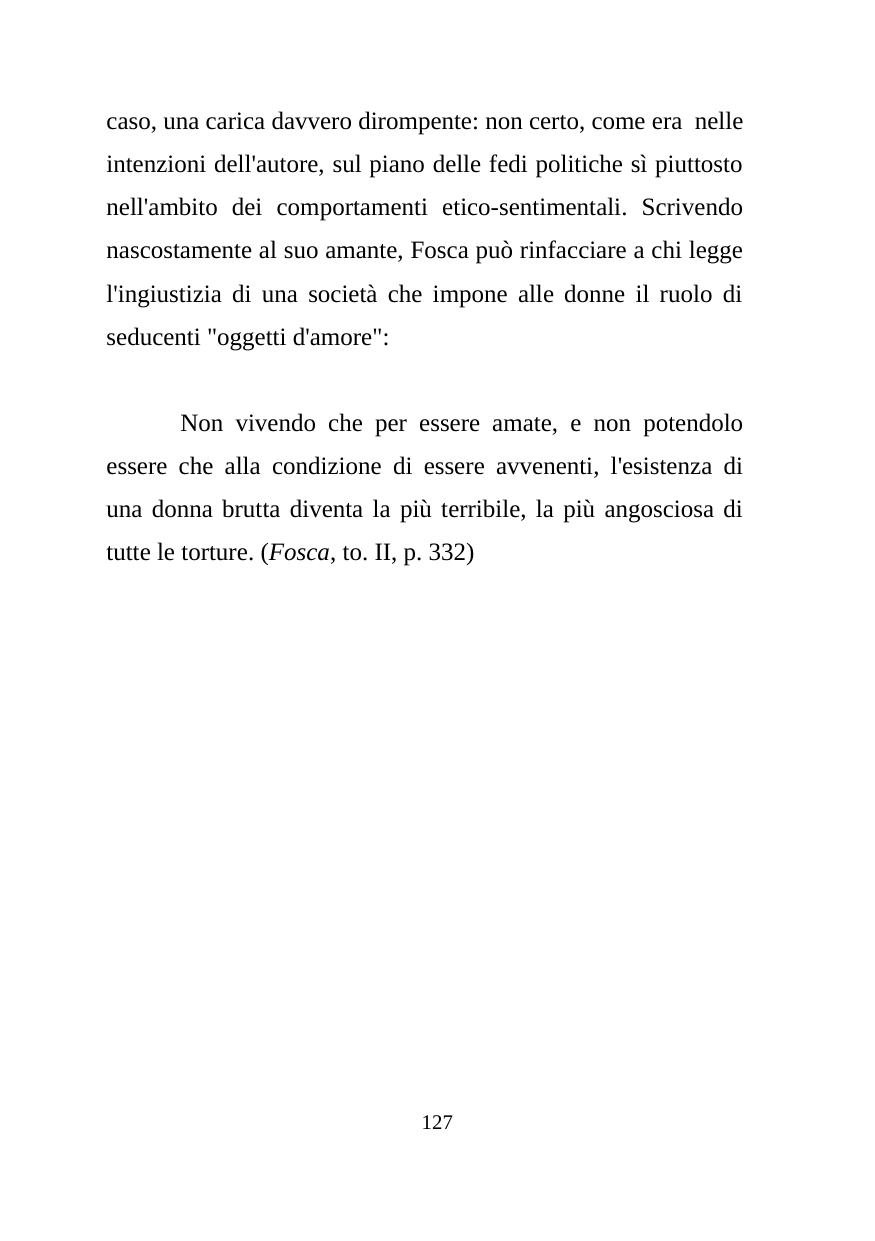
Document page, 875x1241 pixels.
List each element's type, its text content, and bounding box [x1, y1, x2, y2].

text caso, una carica davvero dirompente: non certo, come era nelle intenzioni dell'autore, sul piano delle fedi politiche sì piuttosto nell'ambito dei comportamenti etico-sentimentali. Scrivendo nascostamente al suo amante, Fosca può rinfacciare a chi legge l'ingiustizia di una società che impone alle donne il ruolo di seducenti "oggetti d'amore": [106, 106, 743, 351]
text Non vivendo che per essere amate, e non potendolo essere che alla condizione di essere avvenenti, l'esistenza di una donna brutta diventa la più terribile, la più angosciosa di tutte le torture. (Fosca, to. II, p. 332) [106, 408, 743, 566]
